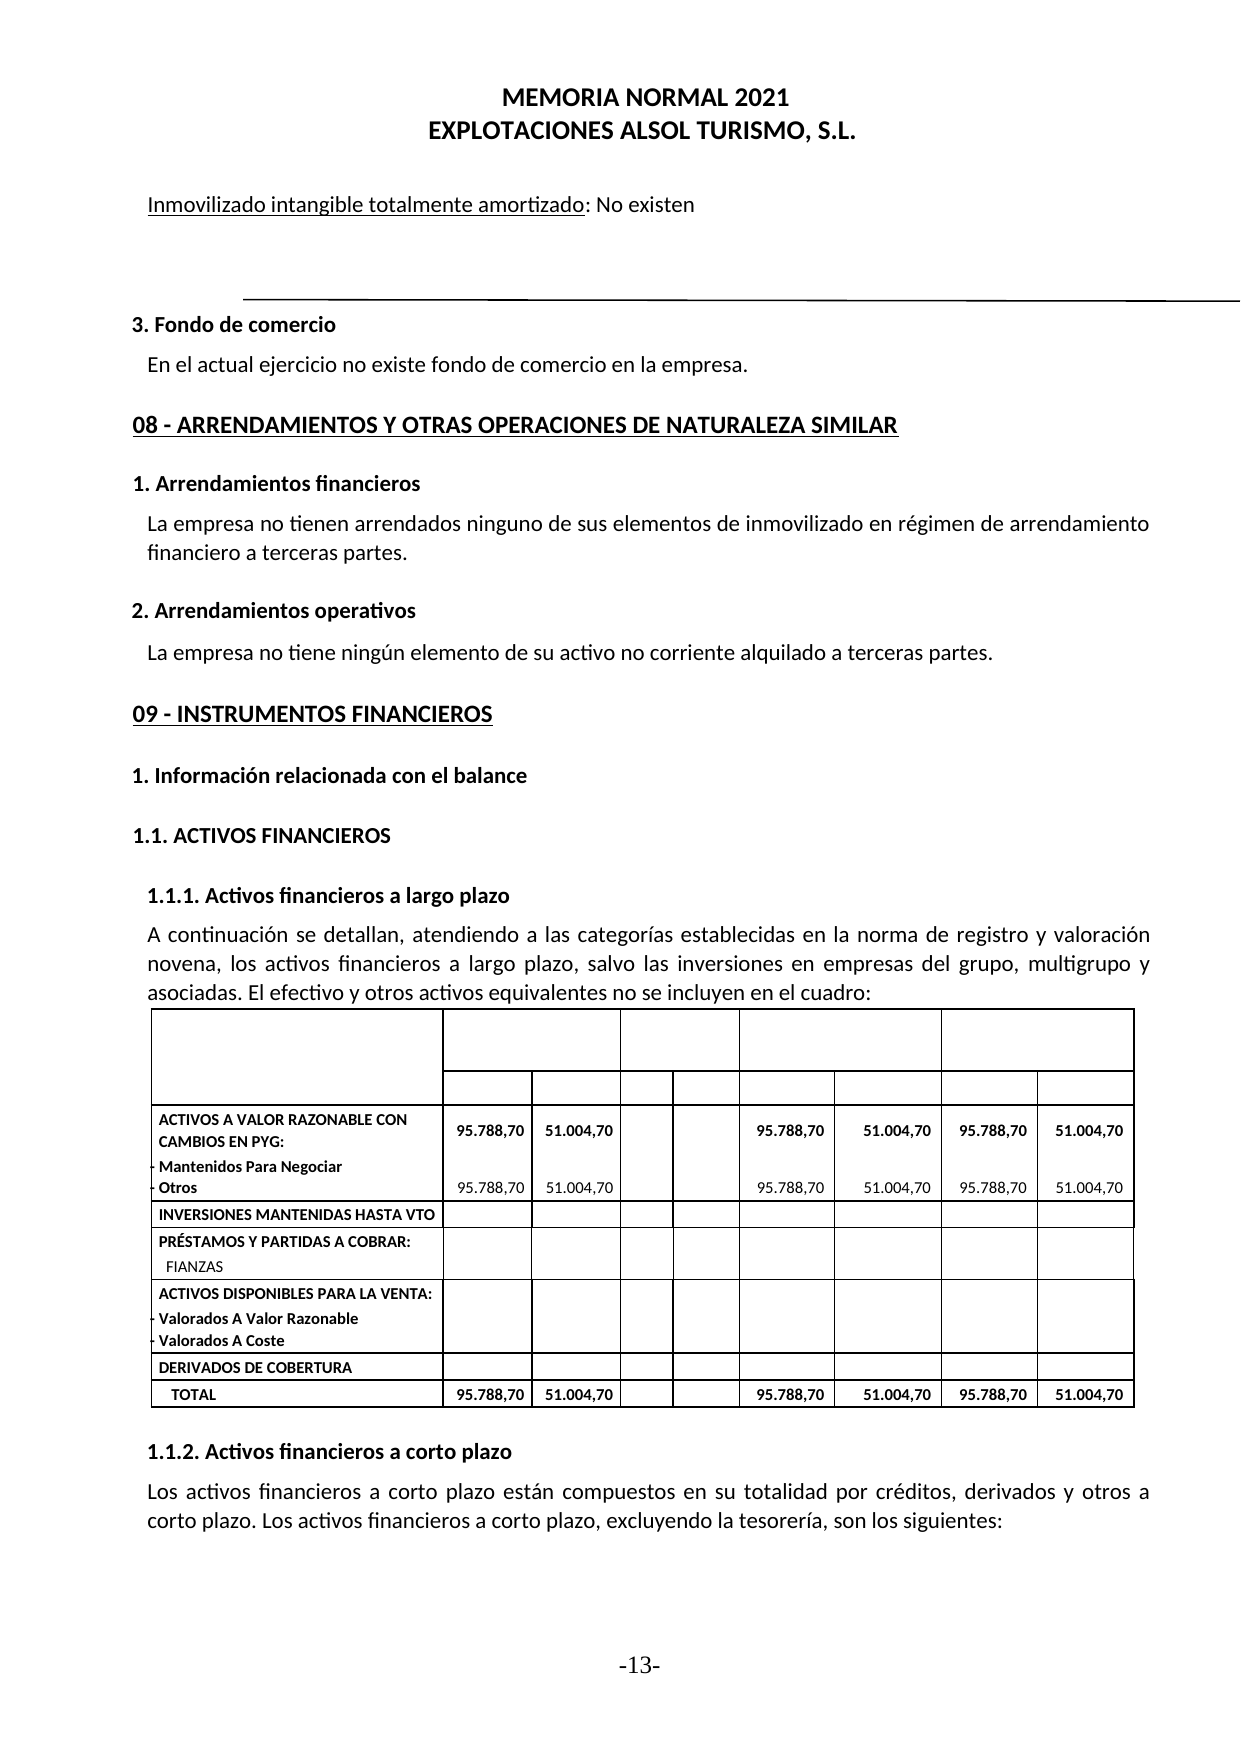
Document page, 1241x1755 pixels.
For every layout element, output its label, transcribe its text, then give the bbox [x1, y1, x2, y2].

table_cell [621, 1280, 672, 1305]
table_cell [674, 1228, 739, 1253]
subtitle 09 - INSTRUMENTOS FINANCIEROS [132, 699, 1153, 729]
table_cell [1038, 1253, 1133, 1278]
table_cell [740, 1280, 834, 1305]
table_cell [674, 1202, 739, 1227]
table_cell [621, 1228, 673, 1253]
table_cell [444, 1253, 531, 1278]
table_cell [942, 1228, 1037, 1253]
table_cell [532, 1253, 620, 1278]
table_header VALORES REPR. DEUDA [621, 1010, 739, 1070]
table_cell [835, 1305, 941, 1352]
subtitle 1.1.2. Activos financieros a corto plazo [147, 1437, 1153, 1466]
table_cell [674, 1354, 739, 1379]
table_cell [444, 1202, 531, 1227]
text La empresa no tienen arrendados ninguno de sus elementos de inmovilizado en régimen de arrendamiento financiero a terceras partes. [147, 509, 1153, 566]
table_cell [621, 1153, 672, 1200]
table_cell [835, 1253, 941, 1278]
table_cell [444, 1280, 531, 1305]
table_cell 95.788,70 [444, 1381, 531, 1406]
text A continuación se detallan, atendiendo a las categorías establecidas en la norma de registro y valoración novena, los activos financieros a largo plazo, salvo las inversiones en empresas del grupo, multigrupo y asociadas. El efectivo y otros activos equivalentes no se incluyen en el cuadro: [147, 920, 1153, 1006]
subtitle 1. Arrendamientos financieros [132, 469, 1153, 497]
table_cell [1038, 1354, 1133, 1379]
table_cell 95.788,70 [740, 1106, 834, 1153]
table_cell 51.004,70 [835, 1381, 941, 1406]
subtitle Inmovilizado intangible totalmente amortizado: No existen [147, 191, 1153, 218]
table_cell [621, 1305, 672, 1352]
table_cell [942, 1354, 1037, 1379]
subtitle 1.1.1. Activos financieros a largo plazo [147, 881, 1153, 909]
table_header TOTAL [942, 1010, 1133, 1070]
table_cell [533, 1305, 620, 1352]
table_cell [740, 1202, 834, 1227]
table_cell INVERSIONES MANTENIDAS HASTA VTO [152, 1202, 442, 1227]
text 1. Información relacionada con el balance [131, 761, 1153, 789]
table_cell [533, 1202, 620, 1227]
table_cell [740, 1305, 834, 1352]
table_cell [942, 1280, 1037, 1305]
table_cell [674, 1305, 739, 1352]
table_cell [621, 1202, 672, 1227]
table_cell 2020 [1038, 1072, 1133, 1104]
text En el actual ejercicio no existe fondo de comercio en la empresa. [147, 350, 1153, 378]
table_cell [532, 1228, 620, 1253]
table_cell [740, 1354, 834, 1379]
text 3. Fondo de comercio [131, 310, 1153, 338]
table_cell [444, 1305, 531, 1352]
table_cell [621, 1106, 672, 1153]
table_cell ACTIVOS DISPONIBLES PARA LA VENTA: [152, 1280, 442, 1305]
text La empresa no tiene ningún elemento de su activo no corriente alquilado a terceras partes. [147, 636, 1153, 667]
subtitle 1.1. ACTIVOS FINANCIEROS [132, 821, 1153, 849]
table_cell [621, 1381, 672, 1406]
table_cell [533, 1354, 620, 1379]
table_cell 2020 [674, 1072, 739, 1104]
table_cell TOTAL [152, 1381, 442, 1406]
table_cell 51.004,70 [533, 1106, 620, 1153]
table_cell [1038, 1228, 1133, 1253]
table_cell [621, 1253, 673, 1278]
table_cell 95.788,70 [740, 1381, 834, 1406]
table_cell 51.004,70 [1038, 1381, 1133, 1406]
table_cell 2021 [942, 1072, 1037, 1104]
table_cell [444, 1228, 531, 1253]
text Los activos financieros a corto plazo están compuestos en su totalidad por créditos, derivados y otros a corto plazo. Los activos financieros a corto plazo, excluyendo la tesorería, son los siguientes: [147, 1477, 1153, 1534]
table_cell [835, 1202, 941, 1227]
table_cell 51.004,70 [533, 1153, 620, 1200]
table_cell 2020 [533, 1072, 620, 1104]
table_cell [674, 1106, 739, 1153]
subtitle 08 - ARRENDAMIENTOS Y OTRAS OPERACIONES DE NATURALEZA SIMILAR [132, 409, 1153, 440]
table_cell 2021 [444, 1072, 531, 1104]
table_header INSTRUMENTOS DE PATRIMONIO [444, 1010, 620, 1070]
text 2. Arrendamientos operativos [131, 597, 1153, 625]
table_cell DERIVADOS DE COBERTURA [152, 1354, 442, 1379]
table_cell [942, 1202, 1037, 1227]
table_header CRÉDITOS, DERIVADOS Y OTROS [740, 1010, 941, 1070]
table_cell [835, 1228, 941, 1253]
table_cell [674, 1253, 739, 1278]
table_cell 95.788,70 [942, 1106, 1037, 1153]
table_cell [835, 1280, 941, 1305]
table_cell Valorados A Valor Razonable Valorados A Coste [152, 1305, 442, 1352]
table_cell PRÉSTAMOS Y PARTIDAS A COBRAR: [152, 1228, 443, 1253]
table_cell [533, 1280, 620, 1305]
table_cell [444, 1354, 531, 1379]
table_cell 95.788,70 [942, 1381, 1037, 1406]
table_cell 2021 [740, 1072, 834, 1104]
table_cell 95.788,70 [740, 1153, 834, 1200]
table_cell 51.004,70 [835, 1153, 941, 1200]
table_cell [674, 1280, 739, 1305]
table_cell 51.004,70 [533, 1381, 620, 1406]
table_cell 51.004,70 [1038, 1153, 1133, 1200]
table_cell 2020 [835, 1072, 941, 1104]
table_cell ACTIVOS A VALOR RAZONABLE CON CAMBIOS EN PYG: [152, 1106, 442, 1153]
table_cell 95.788,70 [444, 1106, 531, 1153]
table_cell [1038, 1202, 1133, 1227]
table_cell Mantenidos Para Negociar Otros [152, 1153, 442, 1200]
table_cell [835, 1354, 941, 1379]
table_cell 95.788,70 [942, 1153, 1037, 1200]
table_cell 51.004,70 [835, 1106, 941, 1153]
table_cell FIANZAS [152, 1253, 443, 1278]
table_cell [1038, 1280, 1133, 1305]
table_cell [740, 1228, 834, 1253]
table_cell 51.004,70 [1038, 1106, 1133, 1153]
table_cell [942, 1305, 1037, 1352]
table_cell 95.788,70 [444, 1153, 531, 1200]
table_cell [621, 1354, 672, 1379]
table_cell [1038, 1305, 1133, 1352]
table_cell [674, 1153, 739, 1200]
table_cell [942, 1253, 1037, 1278]
table_cell [674, 1381, 739, 1406]
table_cell 2021 [621, 1072, 672, 1104]
table_header TOTAL ACTIVOS FINANCIEROS LARGO PLAZO [152, 1010, 442, 1104]
table_cell [740, 1253, 834, 1278]
